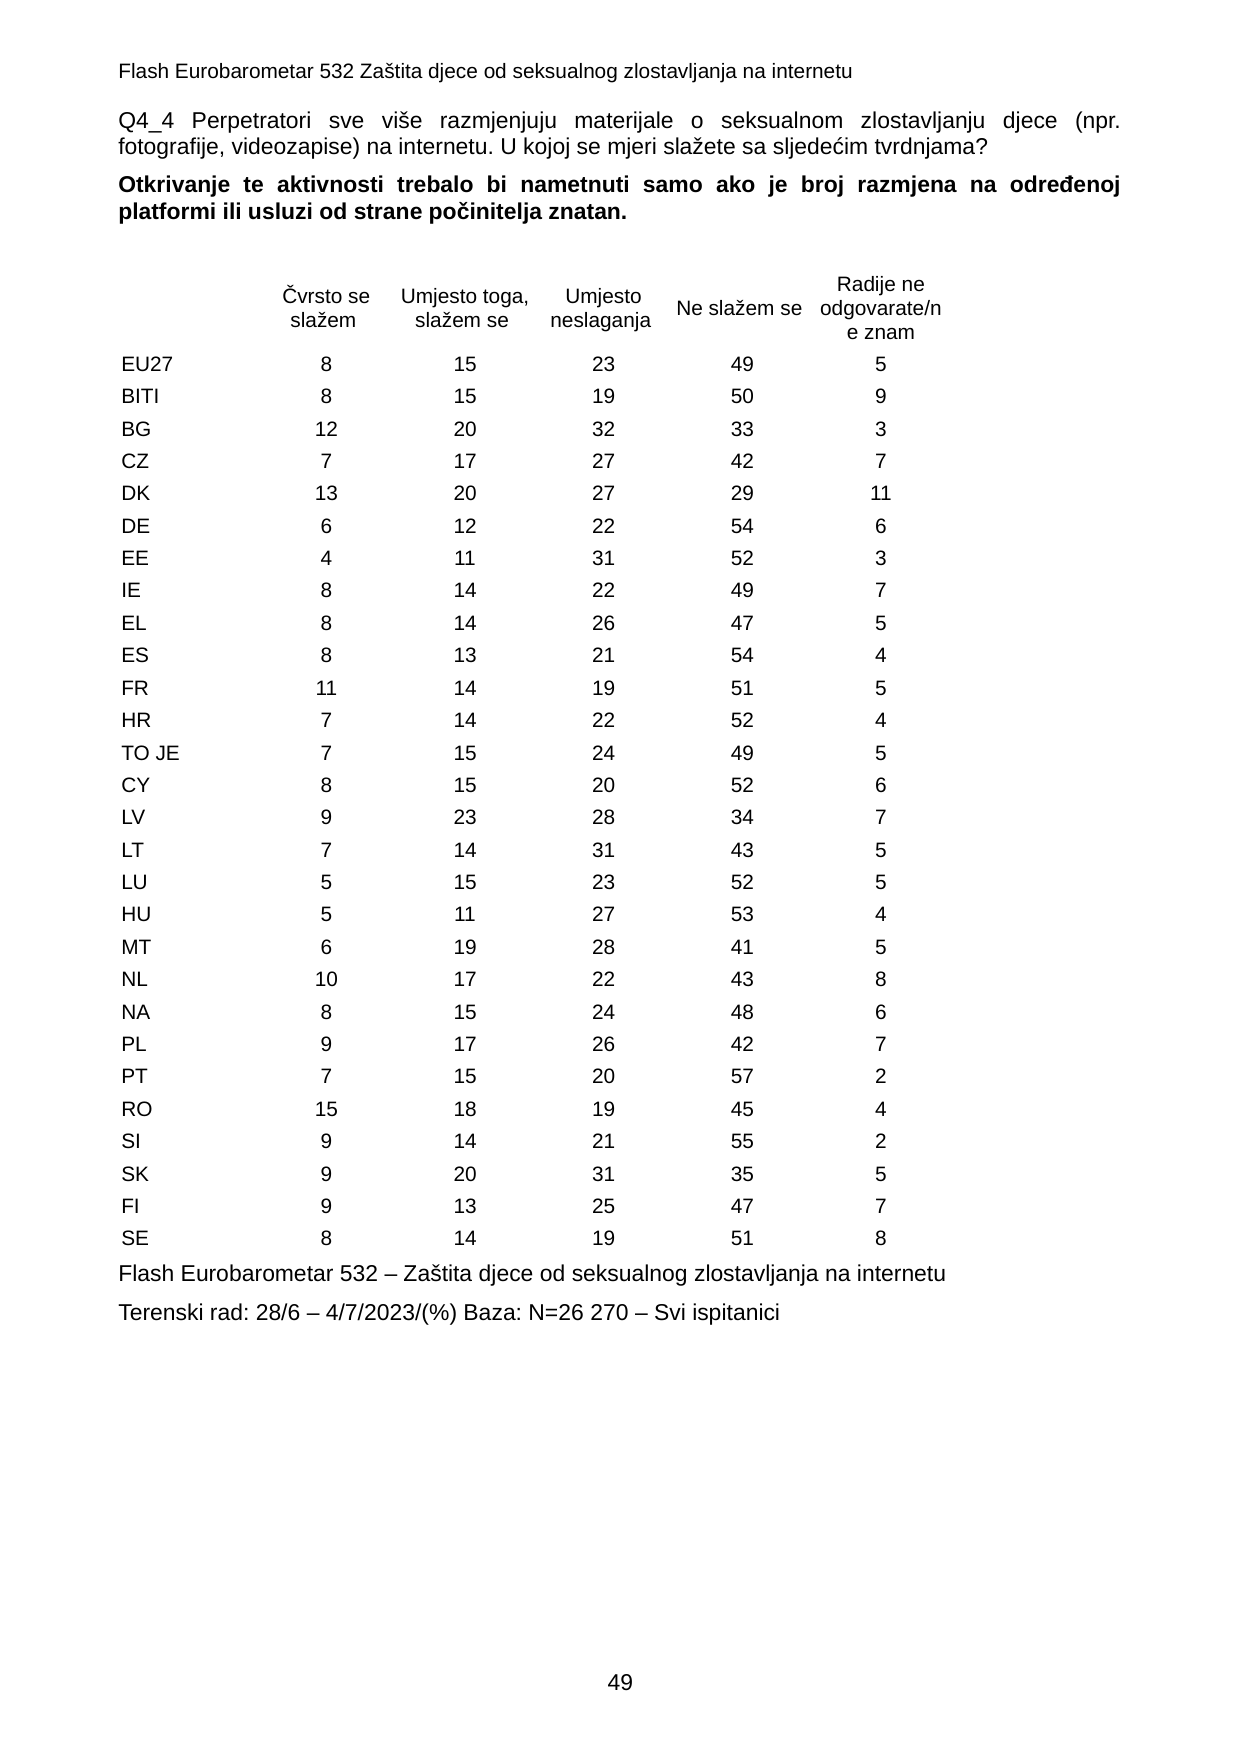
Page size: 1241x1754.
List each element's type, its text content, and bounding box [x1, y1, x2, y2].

table_cell 14 [395, 1125, 534, 1157]
table_cell LU [118, 866, 257, 898]
table_cell BG [118, 412, 257, 444]
table_cell 47 [673, 1190, 811, 1222]
table_cell 15 [395, 736, 534, 768]
table_cell 11 [811, 477, 950, 509]
table_cell 8 [257, 1222, 395, 1254]
table_cell 17 [395, 445, 534, 477]
table_cell PL [118, 1028, 257, 1060]
table_cell 53 [673, 898, 811, 931]
table_cell LV [118, 801, 257, 833]
table_cell PT [118, 1060, 257, 1092]
table_cell 20 [395, 412, 534, 444]
table_header Radije ne odgovarate/ne znam [811, 268, 950, 347]
table_cell 52 [673, 866, 811, 898]
table_cell 49 [673, 574, 811, 607]
table_cell 22 [534, 704, 673, 736]
table_cell 5 [257, 898, 395, 931]
table_cell 8 [257, 639, 395, 671]
table_cell 9 [257, 1125, 395, 1157]
table_cell 9 [257, 801, 395, 833]
table_cell 18 [395, 1093, 534, 1125]
table_cell 5 [811, 348, 950, 380]
table_cell 8 [257, 380, 395, 412]
table_cell 7 [257, 736, 395, 768]
table_cell 27 [534, 477, 673, 509]
table_cell 49 [673, 348, 811, 380]
table_cell 19 [534, 1093, 673, 1125]
table_cell CZ [118, 445, 257, 477]
table_cell TO JE [118, 736, 257, 768]
table_cell 43 [673, 833, 811, 866]
table_cell EU27 [118, 348, 257, 380]
table_cell 52 [673, 769, 811, 801]
table_cell BITI [118, 380, 257, 412]
table_cell 32 [534, 412, 673, 444]
table_cell 7 [811, 1028, 950, 1060]
table_cell 5 [811, 607, 950, 639]
table_cell 23 [534, 348, 673, 380]
table_cell SE [118, 1222, 257, 1254]
table_cell 14 [395, 704, 534, 736]
table_cell HR [118, 704, 257, 736]
table_cell 5 [811, 736, 950, 768]
table_cell DE [118, 509, 257, 542]
table_cell 4 [811, 1093, 950, 1125]
table_cell 55 [673, 1125, 811, 1157]
table_cell 15 [395, 348, 534, 380]
table_cell 45 [673, 1093, 811, 1125]
table_cell 13 [395, 1190, 534, 1222]
table_cell 9 [811, 380, 950, 412]
table_cell ES [118, 639, 257, 671]
table_cell 21 [534, 1125, 673, 1157]
table_cell 23 [534, 866, 673, 898]
table_cell 6 [257, 509, 395, 542]
table_cell 52 [673, 704, 811, 736]
table_cell 12 [257, 412, 395, 444]
text Q4_4 Perpetratori sve više razmjenjuju materijale o seksualnom zlostavljanju djece (npr. fotografije, videozapise) na internetu. U kojoj se mjeri slažete sa sljedećim tvrdnjama? [118, 107, 1122, 159]
table_cell 3 [811, 412, 950, 444]
table_cell 28 [534, 801, 673, 833]
table_cell 54 [673, 509, 811, 542]
table_cell 20 [534, 769, 673, 801]
table_cell 5 [257, 866, 395, 898]
table_cell 7 [811, 574, 950, 607]
table_cell 6 [811, 769, 950, 801]
text Flash Eurobarometar 532 – Zaštita djece od seksualnog zlostavljanja na internetu [118, 1260, 1122, 1287]
table_cell 52 [673, 542, 811, 574]
table_cell 47 [673, 607, 811, 639]
table_cell 42 [673, 1028, 811, 1060]
table_cell 7 [257, 704, 395, 736]
table_cell 5 [811, 931, 950, 963]
table_cell 5 [811, 1157, 950, 1190]
table_cell 35 [673, 1157, 811, 1190]
table_cell 15 [395, 380, 534, 412]
table_cell EL [118, 607, 257, 639]
table_cell 8 [257, 574, 395, 607]
table_cell 54 [673, 639, 811, 671]
table_cell 9 [257, 1190, 395, 1222]
table_cell 15 [395, 866, 534, 898]
table_cell 4 [257, 542, 395, 574]
table_cell 2 [811, 1060, 950, 1092]
table_cell 51 [673, 1222, 811, 1254]
table_cell 43 [673, 963, 811, 995]
table_cell MT [118, 931, 257, 963]
table_cell 17 [395, 1028, 534, 1060]
table_cell 5 [811, 866, 950, 898]
table_cell 8 [257, 607, 395, 639]
table_cell 15 [257, 1093, 395, 1125]
table_cell 14 [395, 833, 534, 866]
table_cell 14 [395, 671, 534, 704]
table_header Ne slažem se [673, 268, 811, 347]
table_cell 6 [811, 509, 950, 542]
table_cell 11 [395, 542, 534, 574]
table_cell 20 [534, 1060, 673, 1092]
table_cell 26 [534, 1028, 673, 1060]
table_cell 7 [811, 801, 950, 833]
table_cell 21 [534, 639, 673, 671]
table_cell 19 [534, 380, 673, 412]
table_cell 27 [534, 898, 673, 931]
table_cell 11 [395, 898, 534, 931]
table_cell 31 [534, 1157, 673, 1190]
table_cell 5 [811, 671, 950, 704]
table_cell 15 [395, 1060, 534, 1092]
table_cell 10 [257, 963, 395, 995]
table_header [118, 268, 257, 347]
table_cell CY [118, 769, 257, 801]
table_cell FI [118, 1190, 257, 1222]
text Terenski rad: 28/6 – 4/7/2023/(%) Baza: N=26 270 – Svi ispitanici [118, 1299, 1122, 1325]
table_cell HU [118, 898, 257, 931]
table_cell 31 [534, 542, 673, 574]
table_cell 6 [257, 931, 395, 963]
table_cell 14 [395, 574, 534, 607]
table_cell 8 [257, 348, 395, 380]
table_cell NA [118, 995, 257, 1028]
table_cell 34 [673, 801, 811, 833]
table_cell 8 [257, 769, 395, 801]
table_cell 4 [811, 704, 950, 736]
table_cell 8 [811, 1222, 950, 1254]
table_cell 6 [811, 995, 950, 1028]
table_cell 15 [395, 769, 534, 801]
table_cell 9 [257, 1157, 395, 1190]
table_cell 41 [673, 931, 811, 963]
table_cell EE [118, 542, 257, 574]
table_cell 20 [395, 477, 534, 509]
table_cell 7 [257, 445, 395, 477]
table_cell 42 [673, 445, 811, 477]
table_cell IE [118, 574, 257, 607]
table_cell 24 [534, 736, 673, 768]
table_cell 19 [395, 931, 534, 963]
table_cell 19 [534, 671, 673, 704]
table_cell 17 [395, 963, 534, 995]
text Otkrivanje te aktivnosti trebalo bi nametnuti samo ako je broj razmjena na određenoj platformi ili usluzi od strane počinitelja znatan. [118, 171, 1122, 224]
table_cell 50 [673, 380, 811, 412]
table_cell SK [118, 1157, 257, 1190]
table_cell 29 [673, 477, 811, 509]
table_cell 11 [257, 671, 395, 704]
table_cell 22 [534, 963, 673, 995]
table_cell 24 [534, 995, 673, 1028]
table_cell 51 [673, 671, 811, 704]
table_cell 22 [534, 574, 673, 607]
table_cell 7 [811, 1190, 950, 1222]
table_cell 13 [257, 477, 395, 509]
table_cell 14 [395, 1222, 534, 1254]
table_cell 49 [673, 736, 811, 768]
table_cell 20 [395, 1157, 534, 1190]
table_cell 3 [811, 542, 950, 574]
table_cell RO [118, 1093, 257, 1125]
table_cell 26 [534, 607, 673, 639]
table_cell DK [118, 477, 257, 509]
table_cell 7 [257, 833, 395, 866]
table_cell NL [118, 963, 257, 995]
table_cell 2 [811, 1125, 950, 1157]
table_cell 4 [811, 898, 950, 931]
table_cell 13 [395, 639, 534, 671]
table_cell 15 [395, 995, 534, 1028]
table_cell 22 [534, 509, 673, 542]
table_header Umjesto toga, slažem se [395, 268, 534, 347]
table_cell 8 [257, 995, 395, 1028]
table_header Umjesto neslaganja [534, 268, 673, 347]
table_cell 5 [811, 833, 950, 866]
table_cell 28 [534, 931, 673, 963]
table_cell 9 [257, 1028, 395, 1060]
table_cell 12 [395, 509, 534, 542]
table_header Čvrsto se slažem [257, 268, 395, 347]
table_cell 57 [673, 1060, 811, 1092]
table_cell 8 [811, 963, 950, 995]
table_cell SI [118, 1125, 257, 1157]
table_cell 23 [395, 801, 534, 833]
table_cell 19 [534, 1222, 673, 1254]
table_cell 48 [673, 995, 811, 1028]
table_cell LT [118, 833, 257, 866]
table_cell 27 [534, 445, 673, 477]
table_cell 31 [534, 833, 673, 866]
table_cell 14 [395, 607, 534, 639]
table_cell 7 [257, 1060, 395, 1092]
table_cell 25 [534, 1190, 673, 1222]
table_cell 4 [811, 639, 950, 671]
table_cell FR [118, 671, 257, 704]
table_cell 33 [673, 412, 811, 444]
table_cell 7 [811, 445, 950, 477]
